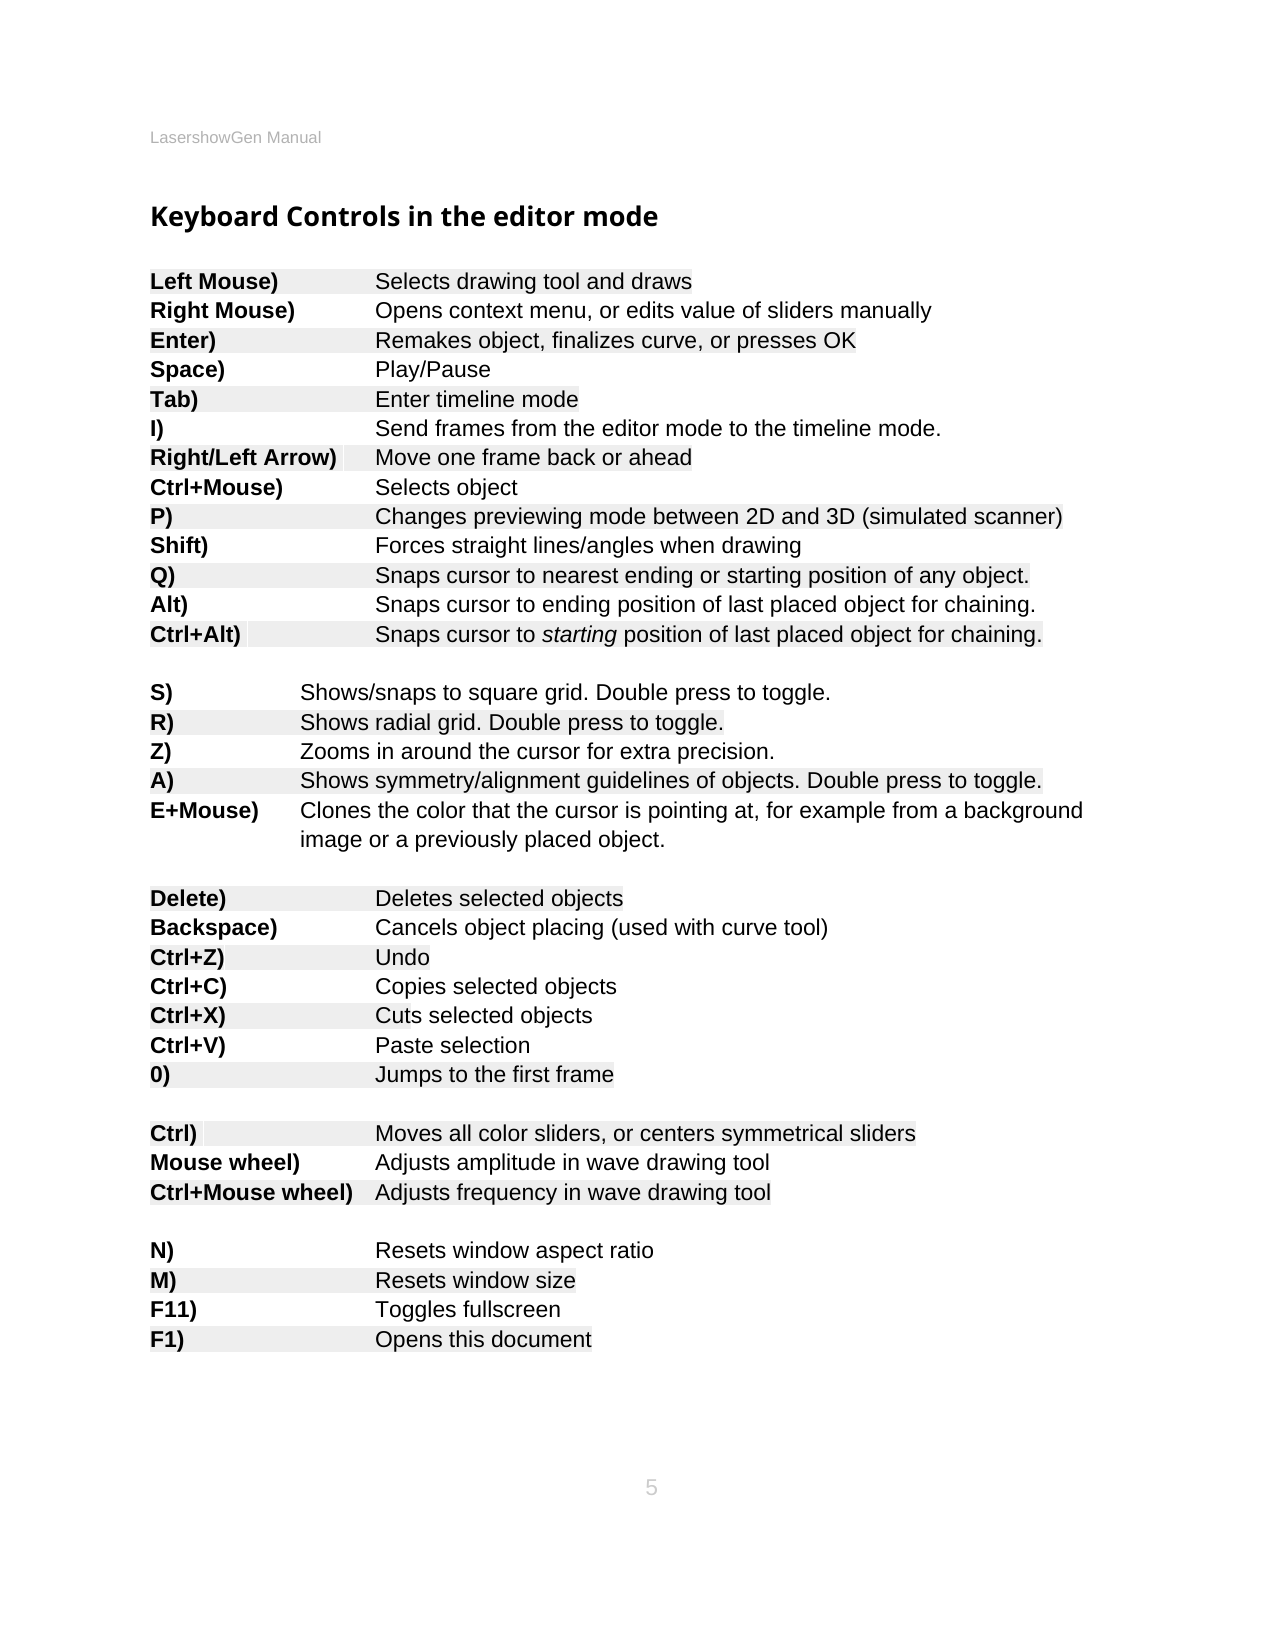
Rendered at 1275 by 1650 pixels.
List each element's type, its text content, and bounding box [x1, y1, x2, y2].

text F1) Opens this document [150, 1326, 1153, 1352]
text Mouse wheel) Adjusts amplitude in wave drawing tool [150, 1150, 1153, 1176]
text Right/Left Arrow) Move one frame back or ahead [150, 445, 1153, 471]
text Ctrl+Alt) Snaps cursor to starting position of last placed object for chaining. [150, 621, 1153, 647]
text P) Changes previewing mode between 2D and 3D (simulated scanner) [150, 504, 1153, 529]
text Ctrl) Moves all color sliders, or centers symmetrical sliders [150, 1121, 1153, 1146]
text Backspace) Cancels object placing (used with curve tool) [150, 915, 1153, 941]
text N) Resets window aspect ratio [150, 1238, 1153, 1264]
text Space) Play/Pause [150, 357, 1153, 383]
text R) Shows radial grid. Double press to toggle. [150, 709, 1153, 735]
text Right Mouse) Opens context menu, or edits value of sliders manually [150, 298, 1153, 324]
text Ctrl+V) Paste selection [150, 1033, 1153, 1058]
text Ctrl+X) Cuts selected objects [150, 1003, 1153, 1029]
text Left Mouse) Selects drawing tool and draws [150, 269, 1153, 294]
text Z) Zooms in around the cursor for extra precision. [150, 739, 1153, 764]
text F11) Toggles fullscreen [150, 1297, 1153, 1323]
text S) Shows/snaps to square grid. Double press to toggle. [150, 680, 1153, 706]
text A) Shows symmetry/alignment guidelines of objects. Double press to toggle. [150, 768, 1153, 794]
subtitle Keyboard Controls in the editor mode [150, 197, 1153, 234]
text Ctrl+C) Copies selected objects [150, 974, 1153, 999]
text Ctrl+Mouse) Selects object [150, 474, 1153, 500]
text Delete) Deletes selected objects [150, 886, 1153, 911]
text 0) Jumps to the first frame [150, 1062, 1153, 1088]
text Tab) Enter timeline mode [150, 386, 1153, 412]
text Ctrl+Mouse wheel) Adjusts frequency in wave drawing tool [150, 1179, 1153, 1205]
text E+Mouse) Clones the color that the cursor is pointing at, for example from a background image or a previously placed object. [150, 798, 1153, 853]
text Ctrl+Z) Undo [150, 944, 1153, 970]
text M) Resets window size [150, 1268, 1153, 1293]
text Shift) Forces straight lines/angles when drawing [150, 533, 1153, 559]
text Q) Snaps cursor to nearest ending or starting position of any object. [150, 563, 1153, 588]
text Enter) Remakes object, finalizes curve, or presses OK [150, 328, 1153, 353]
text I) Send frames from the editor mode to the timeline mode. [150, 416, 1153, 441]
text Alt) Snaps cursor to ending position of last placed object for chaining. [150, 592, 1153, 618]
